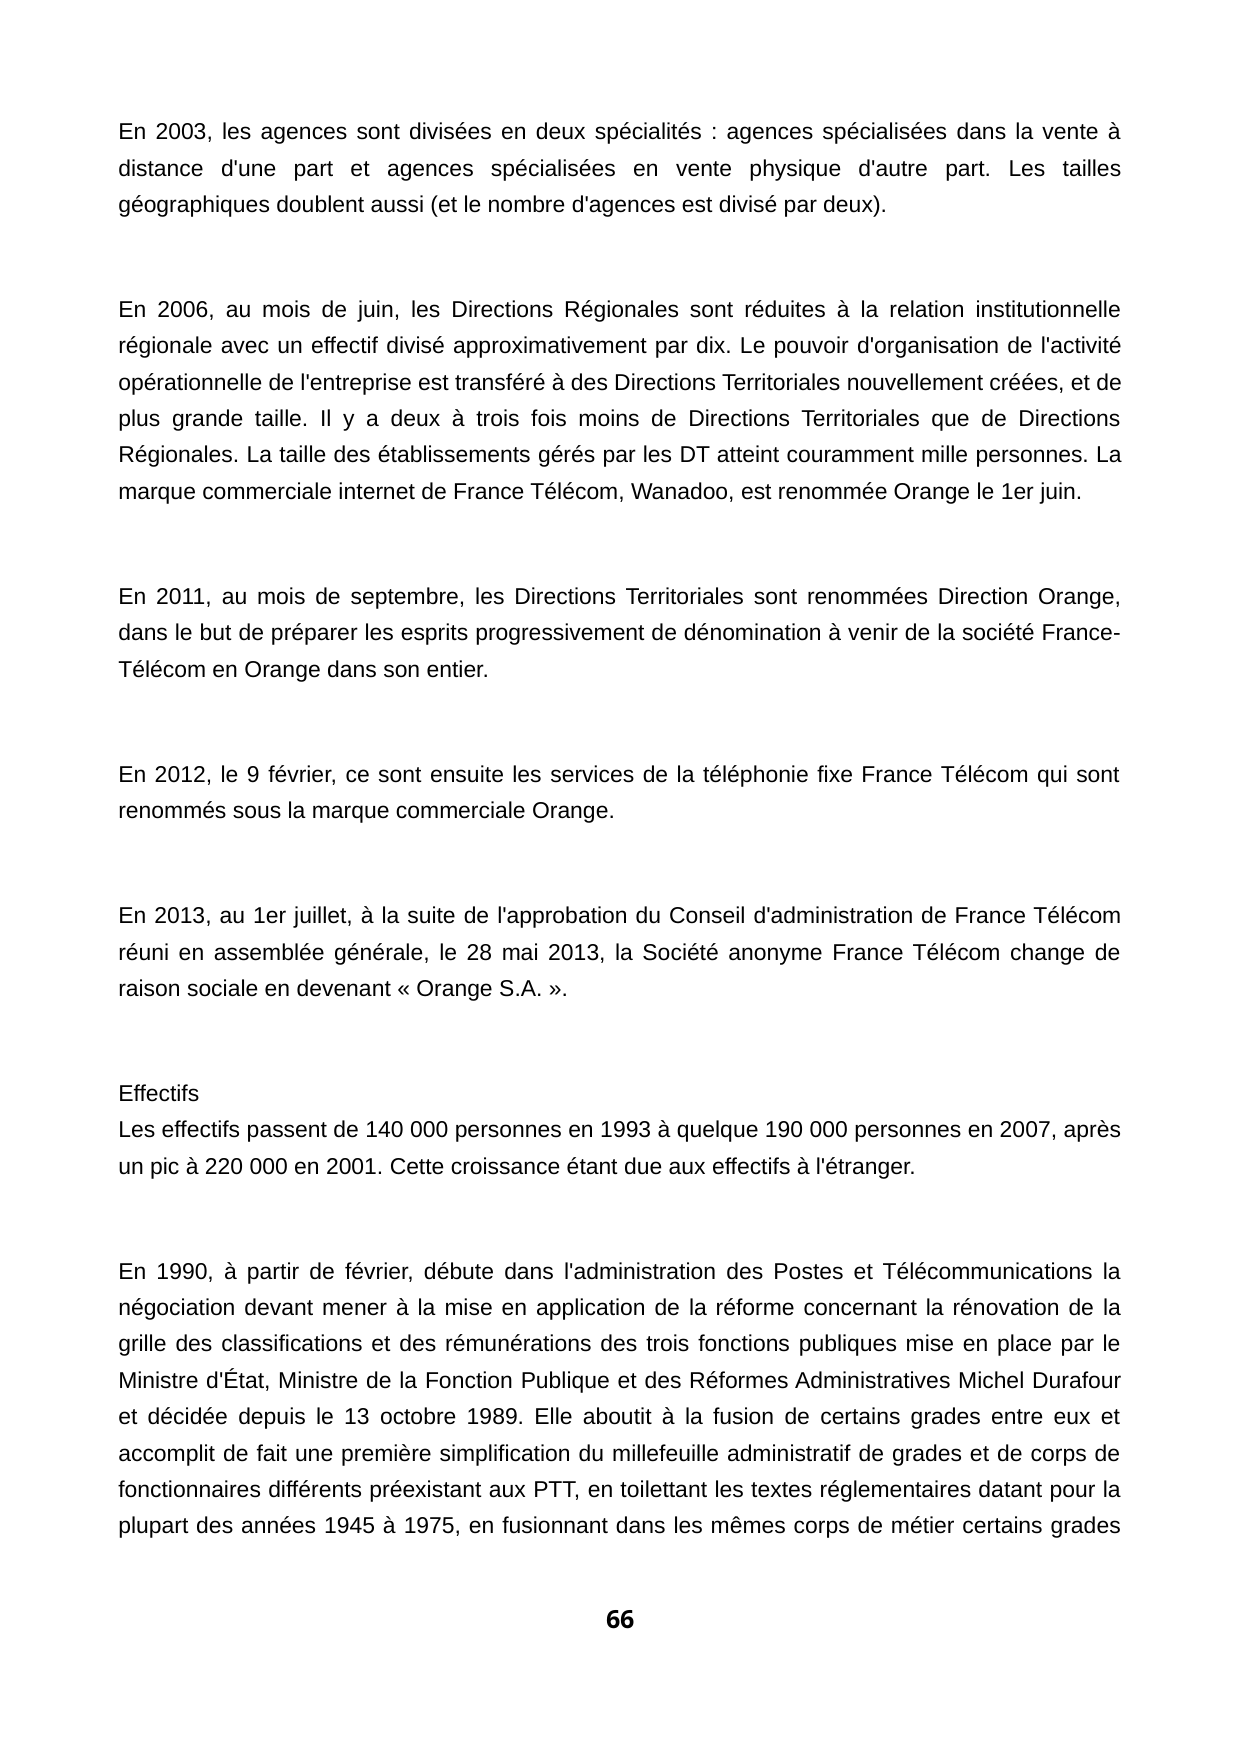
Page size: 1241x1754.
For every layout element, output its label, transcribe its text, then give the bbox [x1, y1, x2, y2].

text En 1990, à partir de février, débute dans l'administration des Postes et Télécommunications la négociation devant mener à la mise en application de la réforme concernant la rénovation de la grille des classifications et des rémunérations des trois fonctions publiques mise en place par le Ministre d'État, Ministre de la Fonction Publique et des Réformes Administratives Michel Durafour et décidée depuis le 13 octobre 1989. Elle aboutit à la fusion de certains grades entre eux et accomplit de fait une première simplification du millefeuille administratif de grades et de corps de fonctionnaires différents préexistant aux PTT, en toilettant les textes réglementaires datant pour la plupart des années 1945 à 1975, en fusionnant dans les mêmes corps de métier certains grades [118, 1258, 1122, 1538]
text En 2011, au mois de septembre, les Directions Territoriales sont renommées Direction Orange, dans le but de préparer les esprits progressivement de dénomination à venir de la société France-Télécom en Orange dans son entier. [118, 583, 1122, 682]
text Les effectifs passent de 140 000 personnes en 1993 à quelque 190 000 personnes en 2007, après un pic à 220 000 en 2001. Cette croissance étant due aux effectifs à l'étranger. [118, 1116, 1122, 1179]
text En 2006, au mois de juin, les Directions Régionales sont réduites à la relation institutionnelle régionale avec un effectif divisé approximativement par dix. Le pouvoir d'organisation de l'activité opérationnelle de l'entreprise est transféré à des Directions Territoriales nouvellement créées, et de plus grande taille. Il y a deux à trois fois moins de Directions Territoriales que de Directions Régionales. La taille des établissements gérés par les DT atteint couramment mille personnes. La marque commerciale internet de France Télécom, Wanadoo, est renommée Orange le 1er juin. [118, 296, 1122, 504]
text En 2003, les agences sont divisées en deux spécialités : agences spécialisées dans la vente à distance d'une part et agences spécialisées en vente physique d'autre part. Les tailles géographiques doublent aussi (et le nombre d'agences est divisé par deux). [118, 118, 1122, 217]
text En 2013, au 1er juillet, à la suite de l'approbation du Conseil d'administration de France Télécom réuni en assemblée générale, le 28 mai 2013, la Société anonyme France Télécom change de raison sociale en devenant « Orange S.A. ». [118, 902, 1122, 1001]
text En 2012, le 9 février, ce sont ensuite les services de la téléphonie fixe France Télécom qui sont renommés sous la marque commerciale Orange. [118, 761, 1122, 823]
text Effectifs [118, 1080, 1122, 1106]
